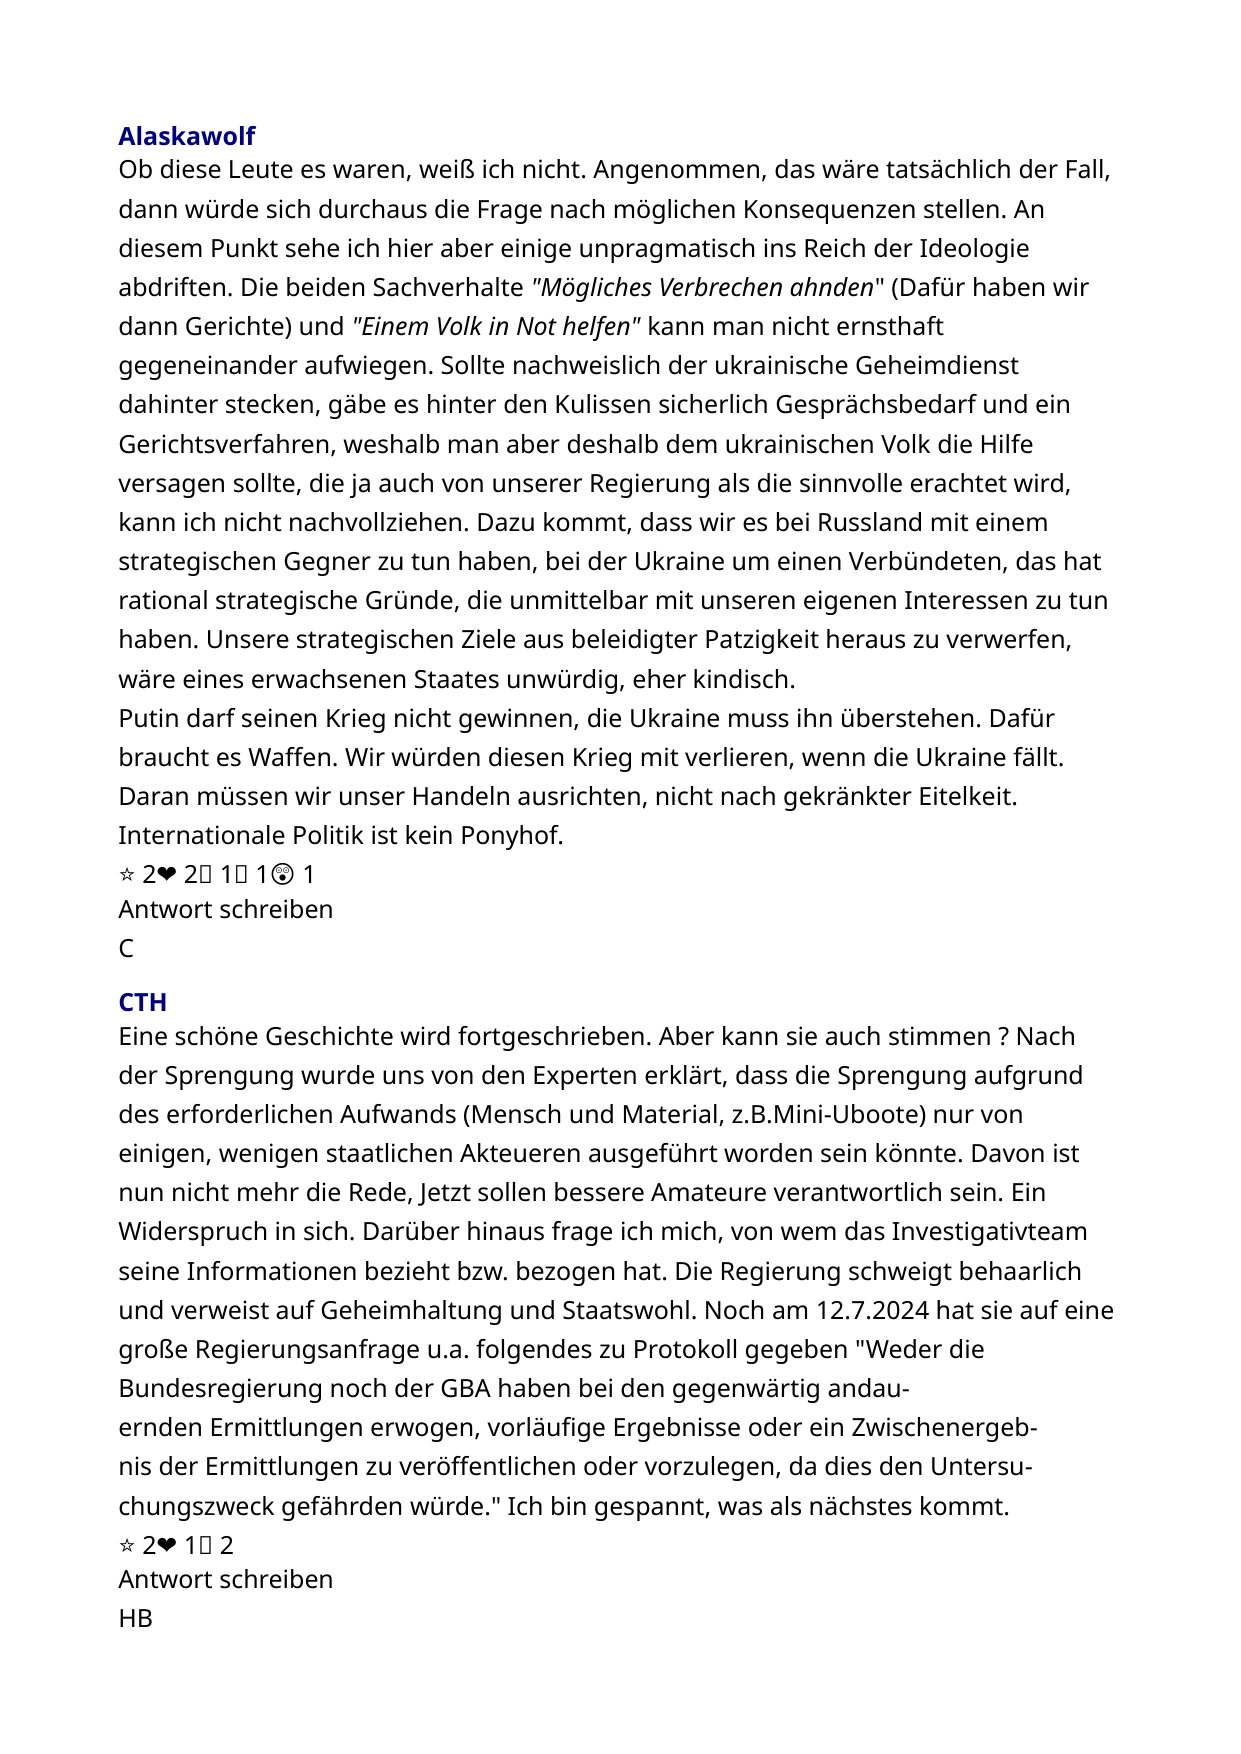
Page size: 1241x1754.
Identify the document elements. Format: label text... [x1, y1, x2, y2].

text ⭐️ 2❤️ 2🙁 1🤨 1😲 1 [118, 857, 1122, 891]
text ⭐️ 2❤️ 1🤨 2 [118, 1527, 1122, 1561]
text HB [118, 1601, 1122, 1635]
text Ob diese Leute es waren, weiß ich nicht. Angenommen, das wäre tatsächlich der Fall, dann würde sich durchaus die Frage nach möglichen Konsequenzen stellen. An diesem Punkt sehe ich hier aber einige unpragmatisch ins Reich der Ideologie abdriften. Die beiden Sachverhalte "Mögliches Verbrechen ahnden" (Dafür haben wir dann Gerichte) und "Einem Volk in Not helfen" kann man nicht ernsthaft gegeneinander aufwiegen. Sollte nachweislich der ukrainische Geheimdienst dahinter stecken, gäbe es hinter den Kulissen sicherlich Gesprächsbedarf und ein Gerichtsverfahren, weshalb man aber deshalb dem ukrainischen Volk die Hilfe versagen sollte, die ja auch von unserer Regierung als die sinnvolle erachtet wird, kann ich nicht nachvollziehen. Dazu kommt, dass wir es bei Russland mit einem strategischen Gegner zu tun haben, bei der Ukraine um einen Verbündeten, das hat rational strategische Gründe, die unmittelbar mit unseren eigenen Interessen zu tun haben. Unsere strategischen Ziele aus beleidigter Patzigkeit heraus zu verwerfen, wäre eines erwachsenen Staates unwürdig, eher kindisch. [118, 152, 1122, 695]
subtitle Alaskawolf [118, 118, 1122, 152]
text Putin darf seinen Krieg nicht gewinnen, die Ukraine muss ihn überstehen. Dafür braucht es Waffen. Wir würden diesen Krieg mit verlieren, wenn die Ukraine fällt. Daran müssen wir unser Handeln ausrichten, nicht nach gekränkter Eitelkeit. Internationale Politik ist kein Ponyhof. [118, 701, 1122, 852]
text chungszweck gefährden würde." Ich bin gespannt, was als nächstes kommt. [118, 1488, 1122, 1522]
text Antwort schreiben [118, 1561, 1122, 1596]
text ernden Ermittlungen erwogen, vorläufige Ergebnisse oder ein Zwischenergeb- [118, 1410, 1122, 1444]
text Eine schöne Geschichte wird fortgeschrieben. Aber kann sie auch stimmen ? Nach der Sprengung wurde uns von den Experten erklärt, dass die Sprengung aufgrund des erforderlichen Aufwands (Mensch und Material, z.B.Mini-Uboote) nur von einigen, wenigen staatlichen Akteueren ausgeführt worden sein könnte. Davon ist nun nicht mehr die Rede, Jetzt sollen bessere Amateure verantwortlich sein. Ein Widerspruch in sich. Darüber hinaus frage ich mich, von wem das Investigativteam seine Informationen bezieht bzw. bezogen hat. Die Regierung schweigt behaarlich und verweist auf Geheimhaltung und Staatswohl. Noch am 12.7.2024 hat sie auf eine große Regierungsanfrage u.a. folgendes zu Protokoll gegeben "Weder die Bundesregierung noch der GBA haben bei den gegenwärtig andau- [118, 1018, 1122, 1405]
text Antwort schreiben [118, 891, 1122, 925]
text nis der Ermittlungen zu veröffentlichen oder vorzulegen, da dies den Untersu- [118, 1449, 1122, 1483]
subtitle CTH [118, 984, 1122, 1018]
text C [118, 930, 1122, 964]
